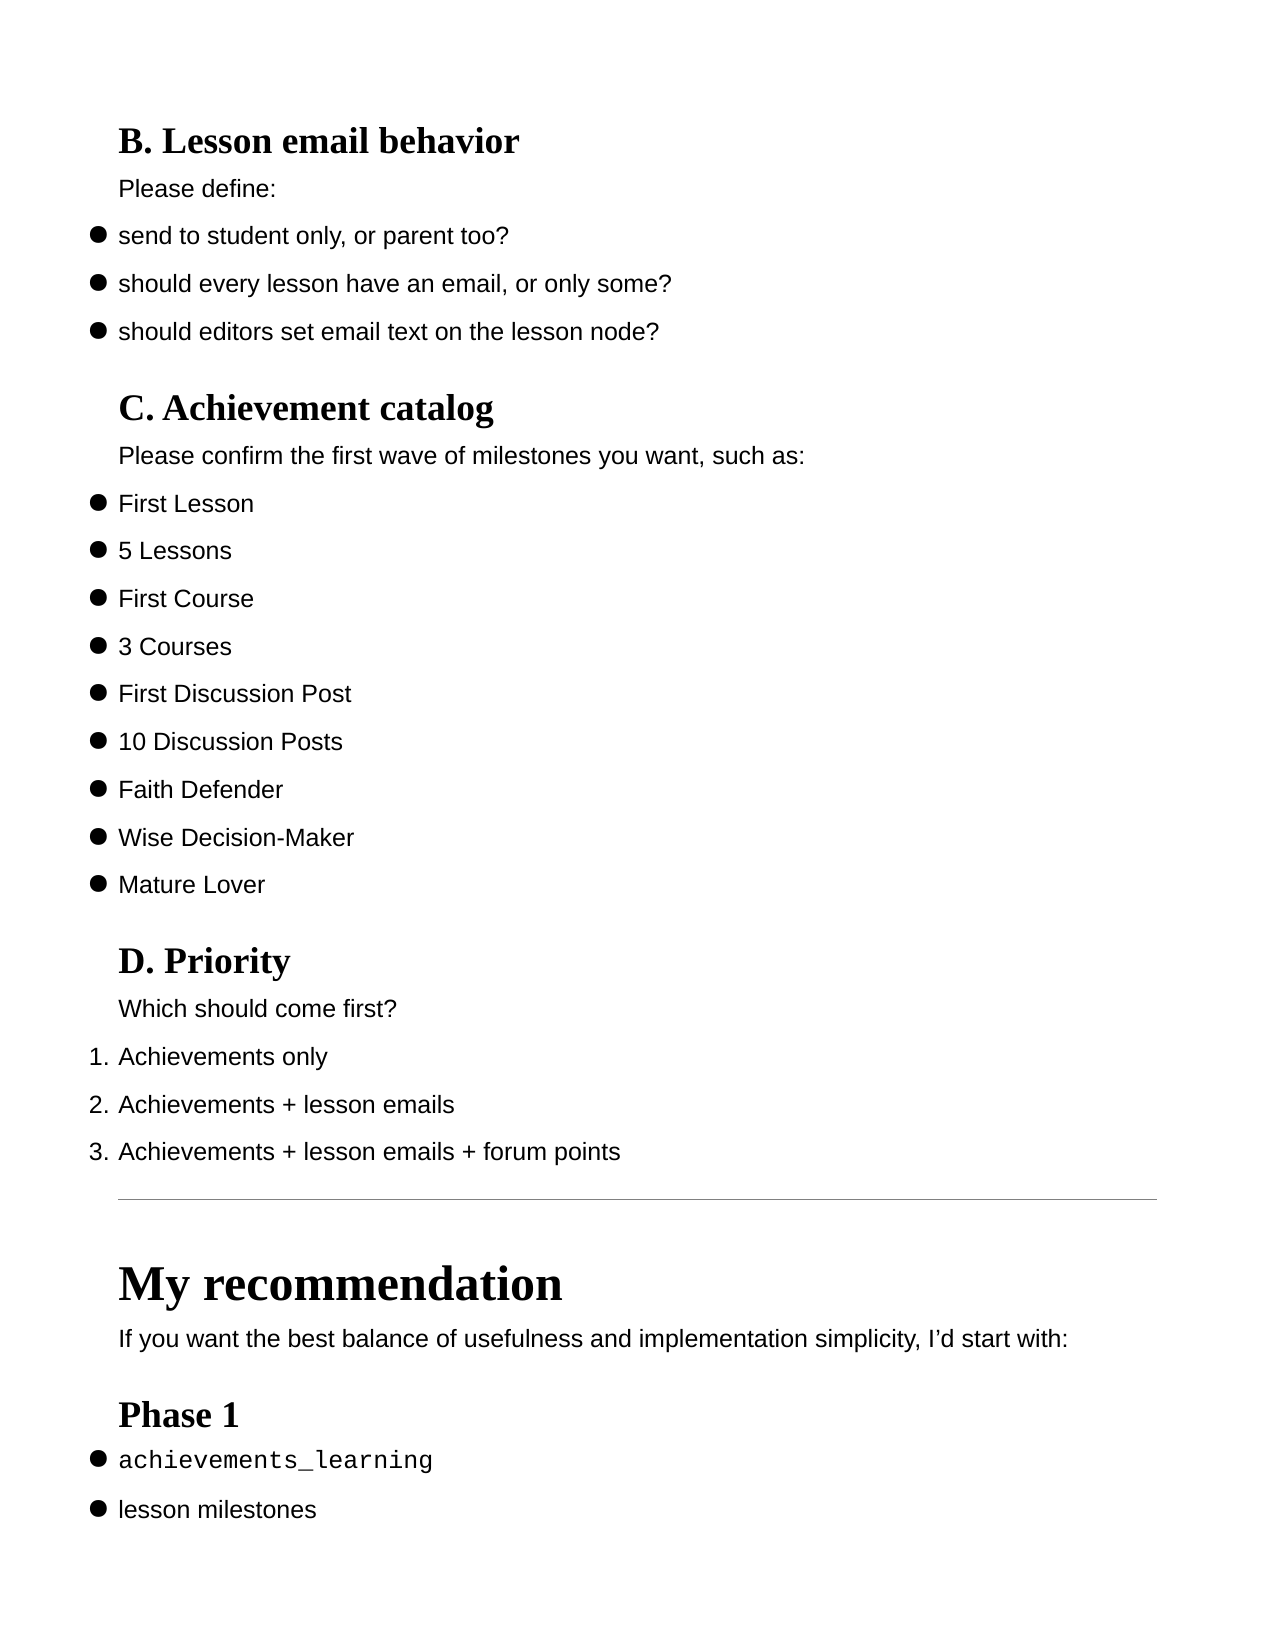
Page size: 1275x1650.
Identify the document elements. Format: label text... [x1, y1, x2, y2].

list Achievements + lesson emails + forum points [118, 1137, 1157, 1166]
list First Discussion Post [118, 679, 1157, 708]
list Wise Decision-Maker [118, 822, 1157, 851]
text Please define: [118, 174, 1157, 202]
text If you want the best balance of usefulness and implementation simplicity, I’d start with: [118, 1324, 1157, 1353]
list Mature Lover [118, 870, 1157, 899]
list lesson milestones [118, 1495, 1157, 1524]
list 5 Lessons [118, 536, 1157, 565]
subtitle Phase 1 [118, 1392, 1157, 1436]
list 10 Discussion Posts [118, 727, 1157, 756]
list achievements_learning [118, 1448, 1157, 1476]
list Achievements + lesson emails [118, 1089, 1157, 1118]
subtitle D. Priority [118, 939, 1157, 982]
subtitle My recommendation [118, 1254, 1157, 1312]
list Achievements only [118, 1042, 1157, 1071]
list send to student only, or parent too? [118, 221, 1157, 250]
list First Lesson [118, 488, 1157, 517]
subtitle C. Achievement catalog [118, 385, 1157, 428]
subtitle B. Lesson email behavior [118, 118, 1157, 161]
list 3 Courses [118, 632, 1157, 661]
text Which should come first? [118, 994, 1157, 1023]
text Please confirm the first wave of milestones you want, such as: [118, 441, 1157, 470]
list should every lesson have an email, or only some? [118, 269, 1157, 298]
list Faith Defender [118, 775, 1157, 804]
list First Course [118, 584, 1157, 613]
list should editors set email text on the lesson node? [118, 317, 1157, 346]
